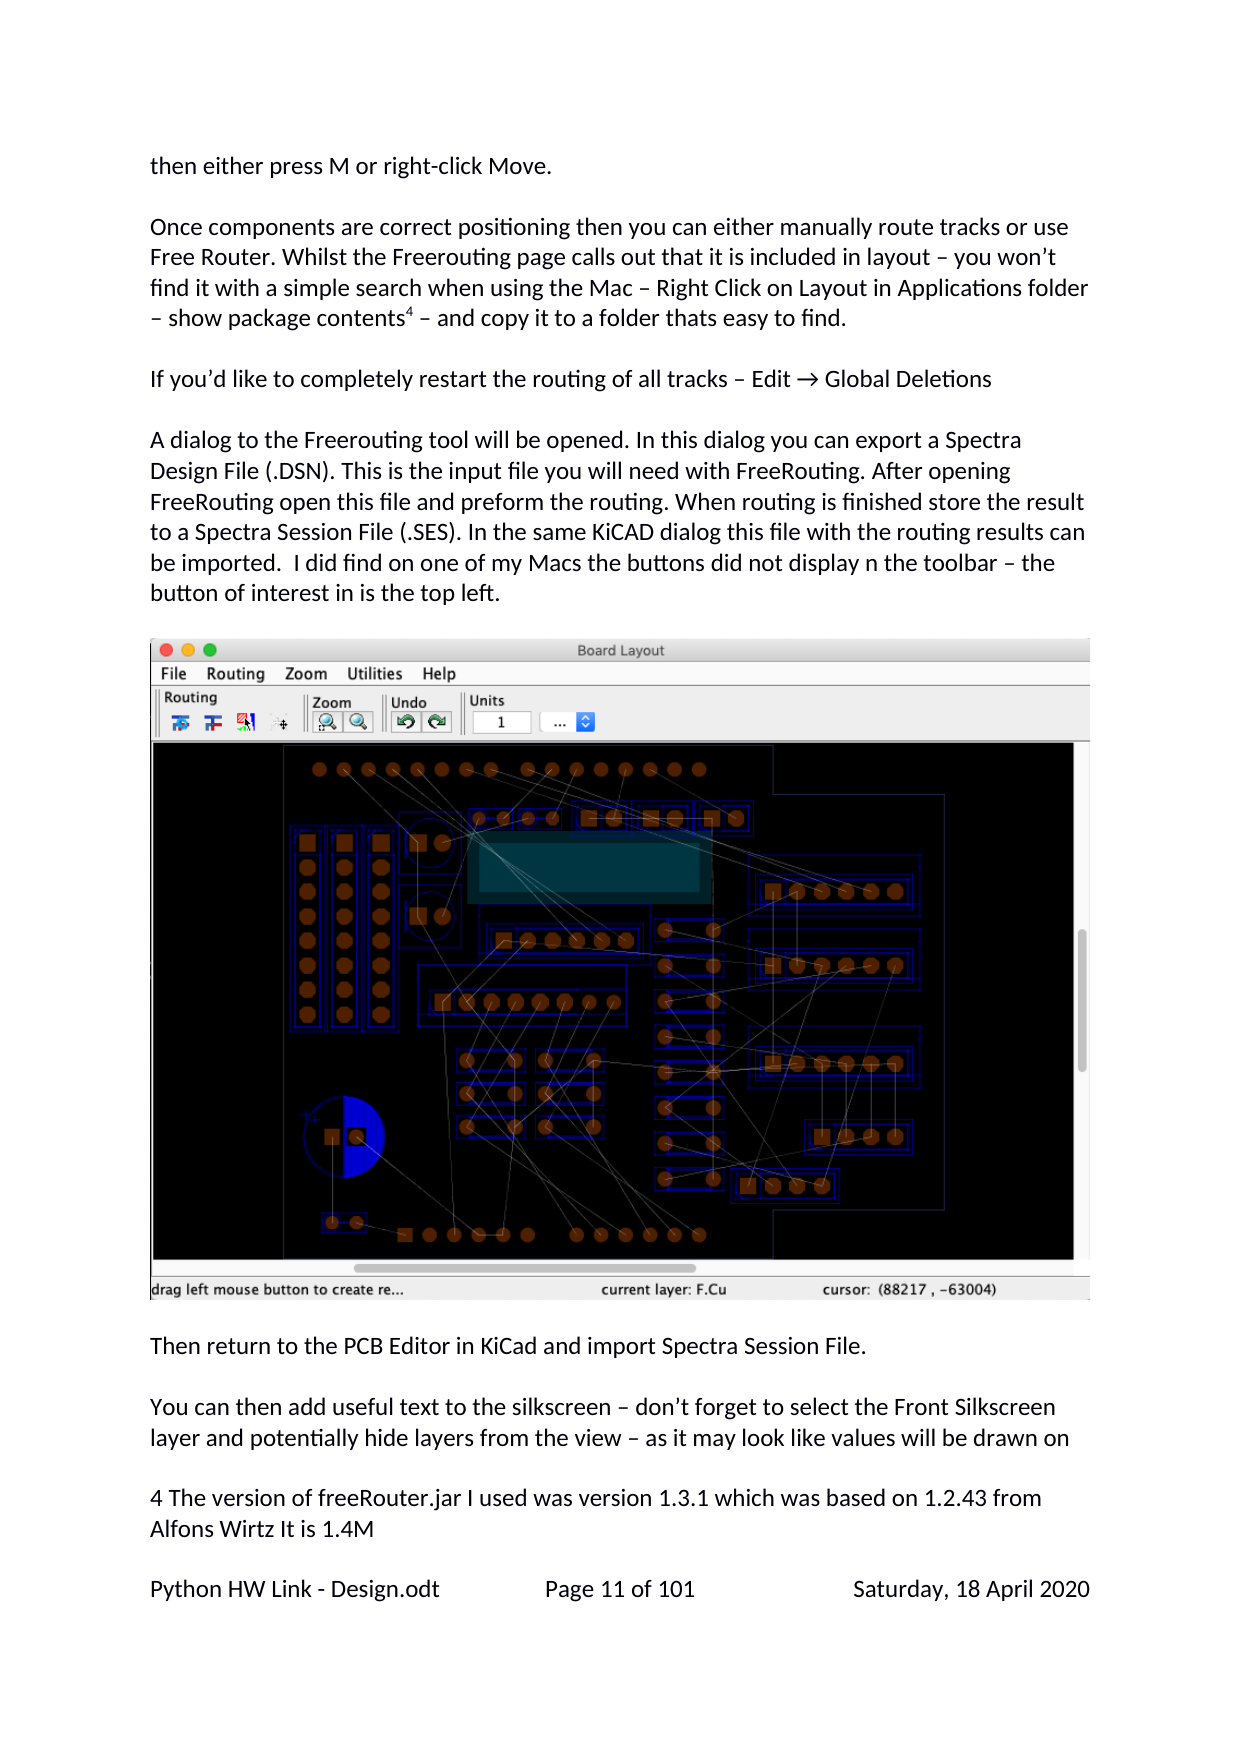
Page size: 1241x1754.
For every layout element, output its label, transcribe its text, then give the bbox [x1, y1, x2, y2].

text Then return to the PCB Editor in KiCad and import Spectra Session File. [150, 1330, 1090, 1361]
text then either press M or right-click Move. [150, 150, 1090, 181]
text A dialog to the Freerouting tool will be opened. In this dialog you can export a Spectra Design File (.DSN). This is the input file you will need with FreeRouting. After opening FreeRouting open this file and preform the routing. When routing is finished store the result to a Spectra Session File (.SES). In the same KiCAD dialog this file with the routing results can be imported. I did find on one of my Macs the buttons did not display n the toolbar – the button of interest in is the top left. [150, 425, 1090, 608]
text If you’d like to completely restart the routing of all tracks – Edit → Global Deletions [150, 364, 1090, 394]
text Once components are correct positioning then you can either manually route tracks or use Free Router. Whilst the Freerouting page calls out that it is included in layout – you won’t find it with a simple search when using the Mac – Right Click on Layout in Applications folder – show package contents – and copy it to a folder thats easy to find. [150, 211, 1090, 333]
text You can then add useful text to the silkscreen – don’t forget to select the Front Silkscreen layer and potentially hide layers from the view – as it may look like values will be drawn on [150, 1391, 1090, 1452]
picture [150, 638, 1091, 1300]
text The version of freeRouter.jar I used was version 1.3.1 which was based on 1.2.43 from Alfons Wirtz It is 1.4M [150, 1482, 1090, 1543]
